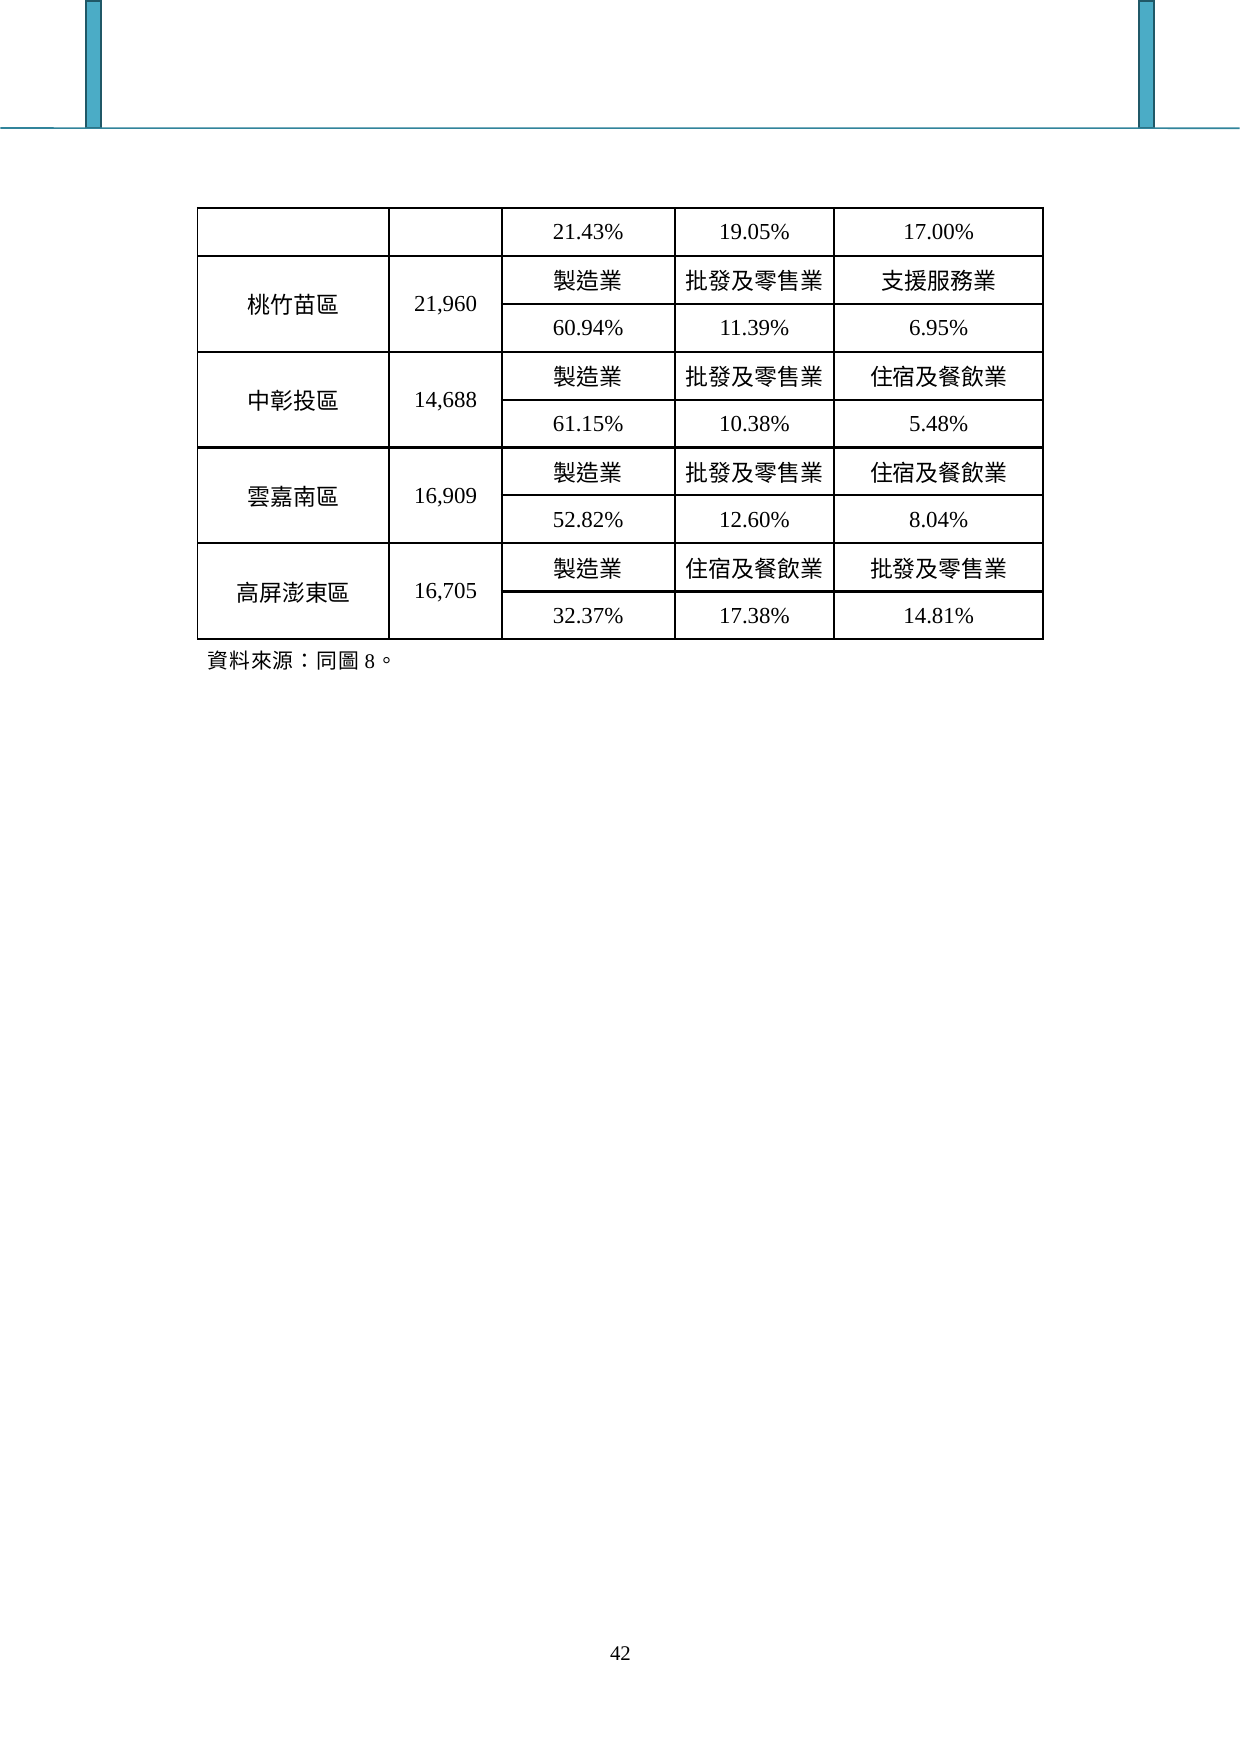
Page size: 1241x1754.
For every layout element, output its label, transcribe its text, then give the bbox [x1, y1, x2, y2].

table_cell 住宿及餐飲業 [835, 353, 1042, 398]
table_cell 52.82% [503, 496, 674, 542]
table_cell 批發及零售業 [676, 449, 833, 494]
table_cell 批發及零售業 [676, 353, 833, 398]
table_cell [390, 209, 501, 255]
table_cell 中彰投區 [198, 353, 388, 446]
table_cell 批發及零售業 [835, 544, 1042, 590]
table_cell 16,705 [390, 544, 501, 638]
table_cell 11.39% [676, 305, 833, 351]
table_cell 14,688 [390, 353, 501, 446]
table_cell 批發及零售業 [676, 257, 833, 303]
table_cell 17.38% [676, 593, 833, 638]
table_cell 12.60% [676, 496, 833, 542]
table_cell 支援服務業 [835, 257, 1042, 303]
table_cell 高屏澎東區 [198, 544, 388, 638]
table_cell 21,960 [390, 257, 501, 351]
table_cell 60.94% [503, 305, 674, 351]
table_cell 17.00% [835, 209, 1042, 255]
table_cell 16,909 [390, 449, 501, 542]
table_cell 製造業 [503, 353, 674, 398]
table_cell 桃竹苗區 [198, 257, 388, 351]
table_cell 住宿及餐飲業 [835, 449, 1042, 494]
table_cell 5.48% [835, 401, 1042, 446]
table_cell [198, 209, 388, 255]
table_cell 製造業 [503, 449, 674, 494]
table_cell 21.43% [503, 209, 674, 255]
table_cell 6.95% [835, 305, 1042, 351]
table_cell 61.15% [503, 401, 674, 446]
table_cell 14.81% [835, 593, 1042, 638]
table_cell 製造業 [503, 544, 674, 590]
table_cell 製造業 [503, 257, 674, 303]
table_cell 19.05% [676, 209, 833, 255]
table_cell 10.38% [676, 401, 833, 446]
text 資料來源：同圖8。 [207, 640, 1063, 678]
table_cell 8.04% [835, 496, 1042, 542]
table_cell 32.37% [503, 593, 674, 638]
table_cell 雲嘉南區 [198, 449, 388, 542]
table_cell 住宿及餐飲業 [676, 544, 833, 590]
